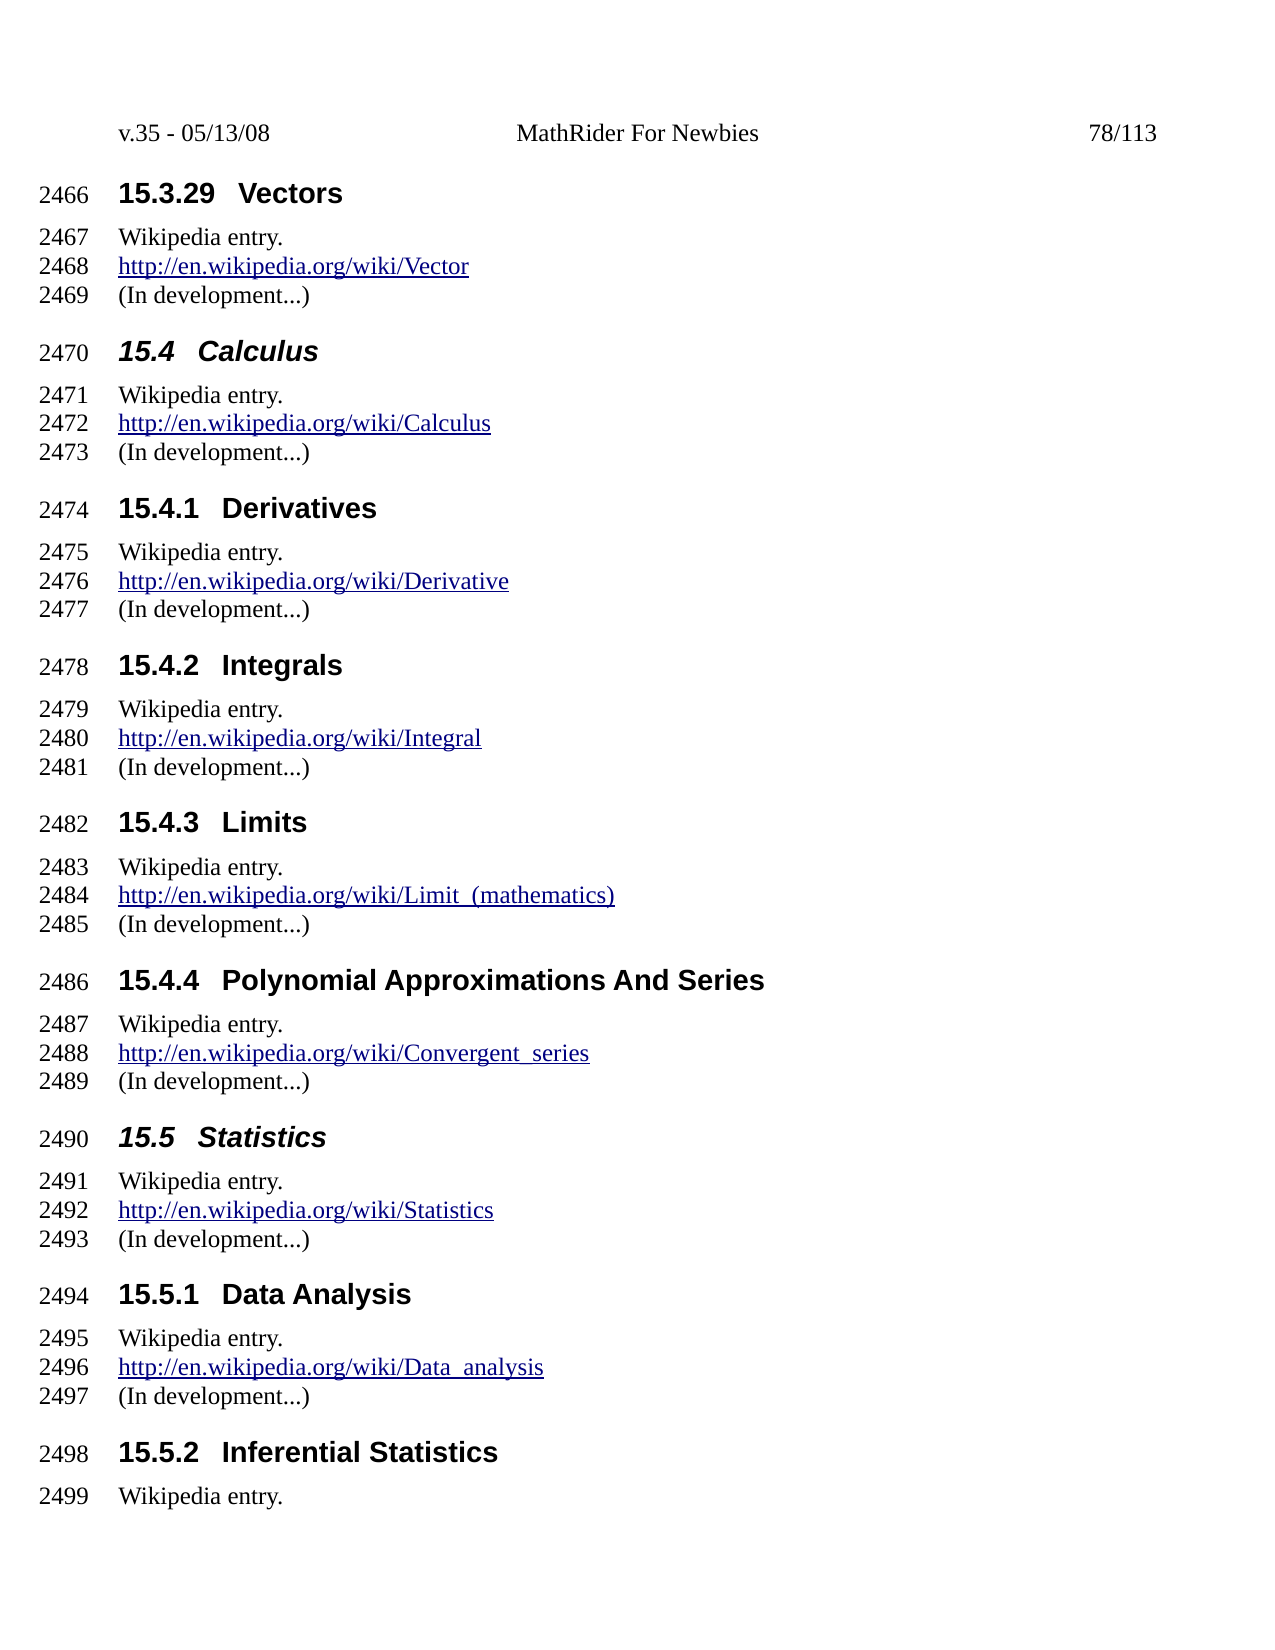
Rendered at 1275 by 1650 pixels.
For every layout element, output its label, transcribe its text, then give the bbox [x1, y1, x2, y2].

text (In development...) [118, 437, 1157, 466]
text http://en.wikipedia.org/wiki/Vector [118, 251, 1157, 280]
text (In development...) [118, 1224, 1157, 1252]
text (In development...) [118, 909, 1157, 938]
text (In development...) [118, 280, 1157, 309]
text Wikipedia entry. [118, 1323, 1157, 1352]
text Wikipedia entry. [118, 1481, 1157, 1509]
text Wikipedia entry. [118, 694, 1157, 723]
text (In development...) [118, 1066, 1157, 1095]
text (In development...) [118, 1381, 1157, 1410]
text Wikipedia entry. [118, 380, 1157, 408]
subtitle Derivatives [118, 491, 1157, 524]
text http://en.wikipedia.org/wiki/Integral [118, 723, 1157, 752]
subtitle Limits [118, 806, 1157, 839]
text http://en.wikipedia.org/wiki/Limit_(mathematics) [118, 880, 1157, 909]
text Wikipedia entry. [118, 852, 1157, 880]
text Wikipedia entry. [118, 537, 1157, 566]
subtitle Integrals [118, 648, 1157, 682]
subtitle Statistics [118, 1120, 1157, 1154]
subtitle Polynomial Approximations And Series [118, 963, 1157, 996]
text Wikipedia entry. [118, 222, 1157, 251]
text (In development...) [118, 752, 1157, 781]
subtitle Data Analysis [118, 1277, 1157, 1311]
subtitle Inferential Statistics [118, 1435, 1157, 1468]
subtitle Calculus [118, 334, 1157, 367]
text Wikipedia entry. [118, 1009, 1157, 1038]
text http://en.wikipedia.org/wiki/Calculus [118, 408, 1157, 437]
text http://en.wikipedia.org/wiki/Derivative [118, 566, 1157, 594]
text http://en.wikipedia.org/wiki/Convergent_series [118, 1038, 1157, 1066]
text (In development...) [118, 594, 1157, 623]
text http://en.wikipedia.org/wiki/Statistics [118, 1195, 1157, 1224]
subtitle Vectors [118, 176, 1157, 210]
text Wikipedia entry. [118, 1166, 1157, 1195]
text http://en.wikipedia.org/wiki/Data_analysis [118, 1352, 1157, 1381]
